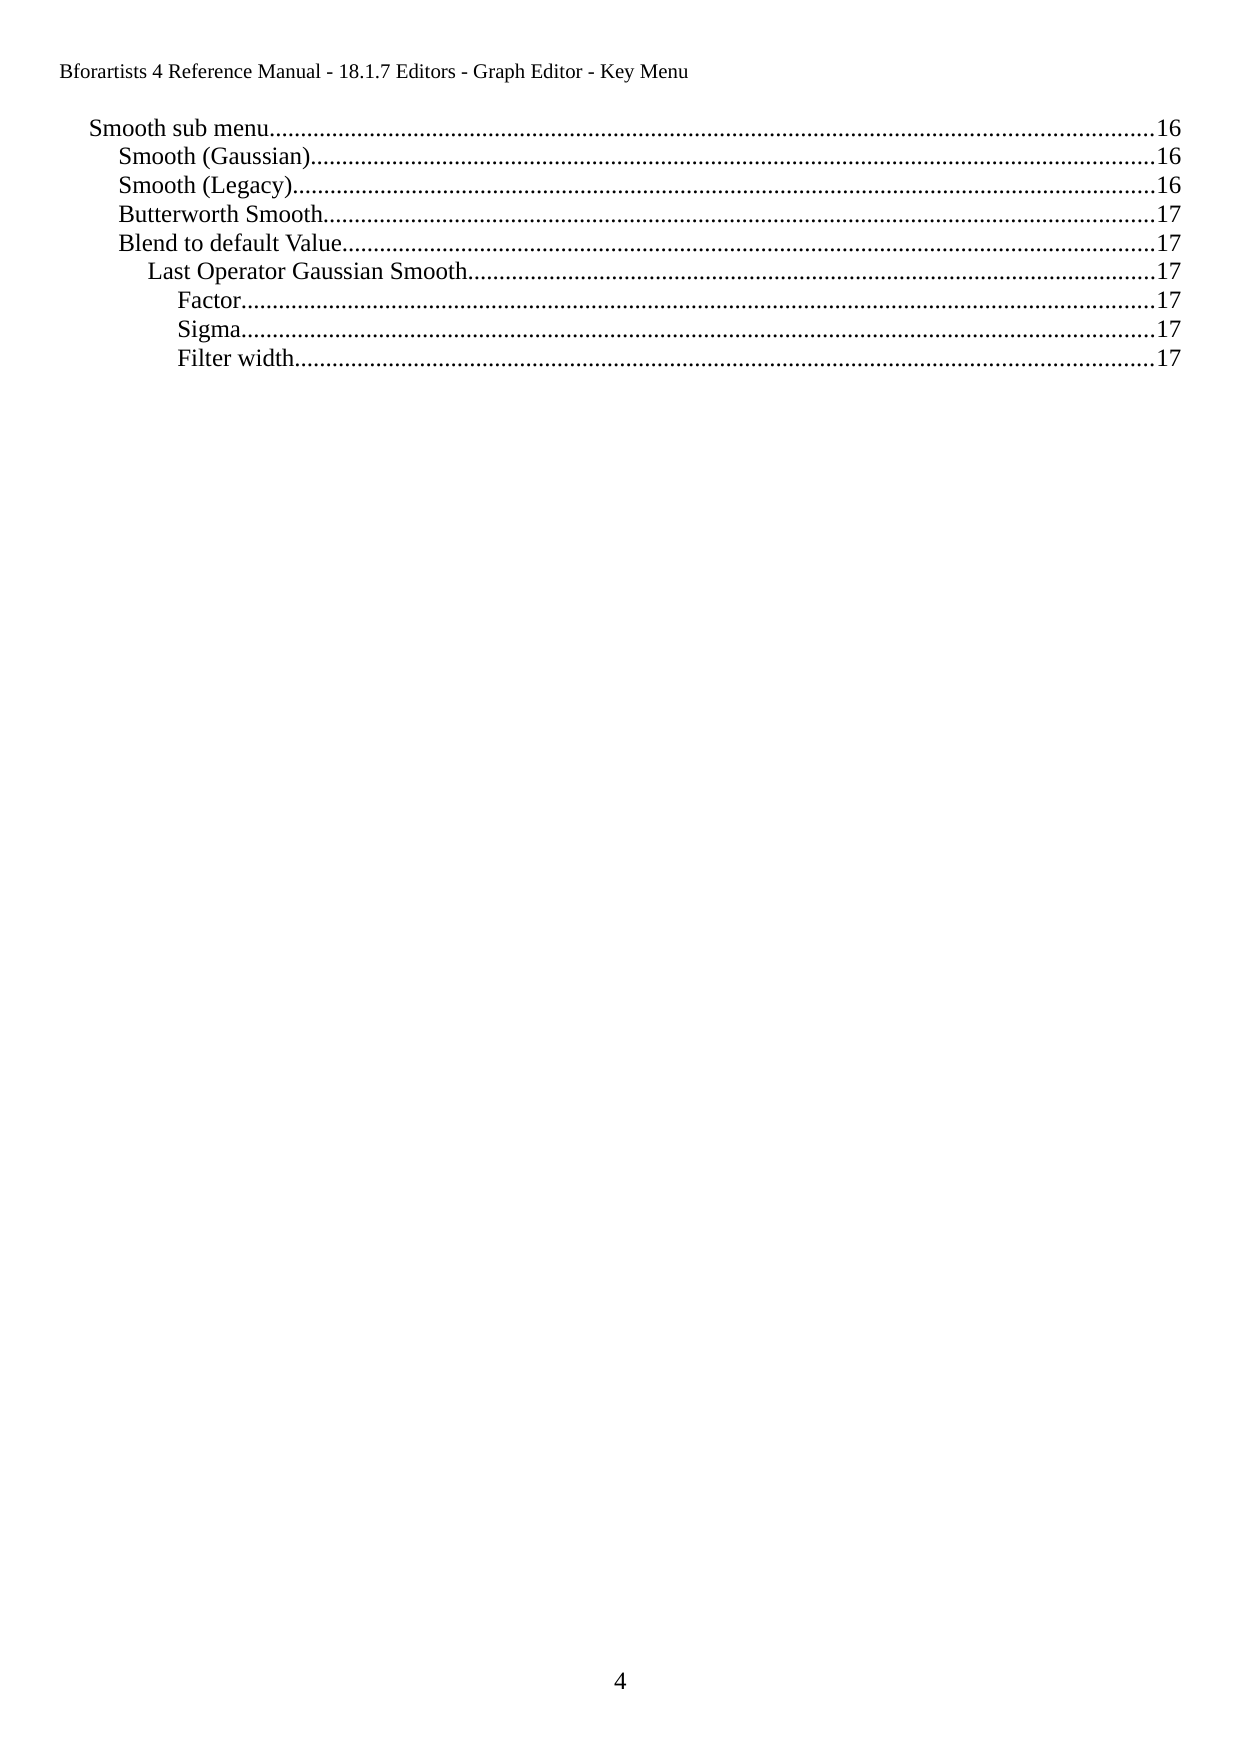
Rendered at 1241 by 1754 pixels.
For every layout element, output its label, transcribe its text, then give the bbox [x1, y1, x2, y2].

text Smooth (Gaussian) 16 [118, 141, 1181, 170]
text Smooth sub menu 16 [88, 113, 1181, 141]
text Sigma 17 [177, 314, 1181, 343]
text Filter width 17 [177, 343, 1181, 371]
text Blend to default Value 17 [118, 228, 1181, 256]
text Last Operator Gaussian Smooth 17 [147, 256, 1181, 285]
text Butterworth Smooth 17 [118, 199, 1181, 228]
text Smooth (Legacy) 16 [118, 170, 1181, 199]
text Factor 17 [177, 285, 1181, 314]
